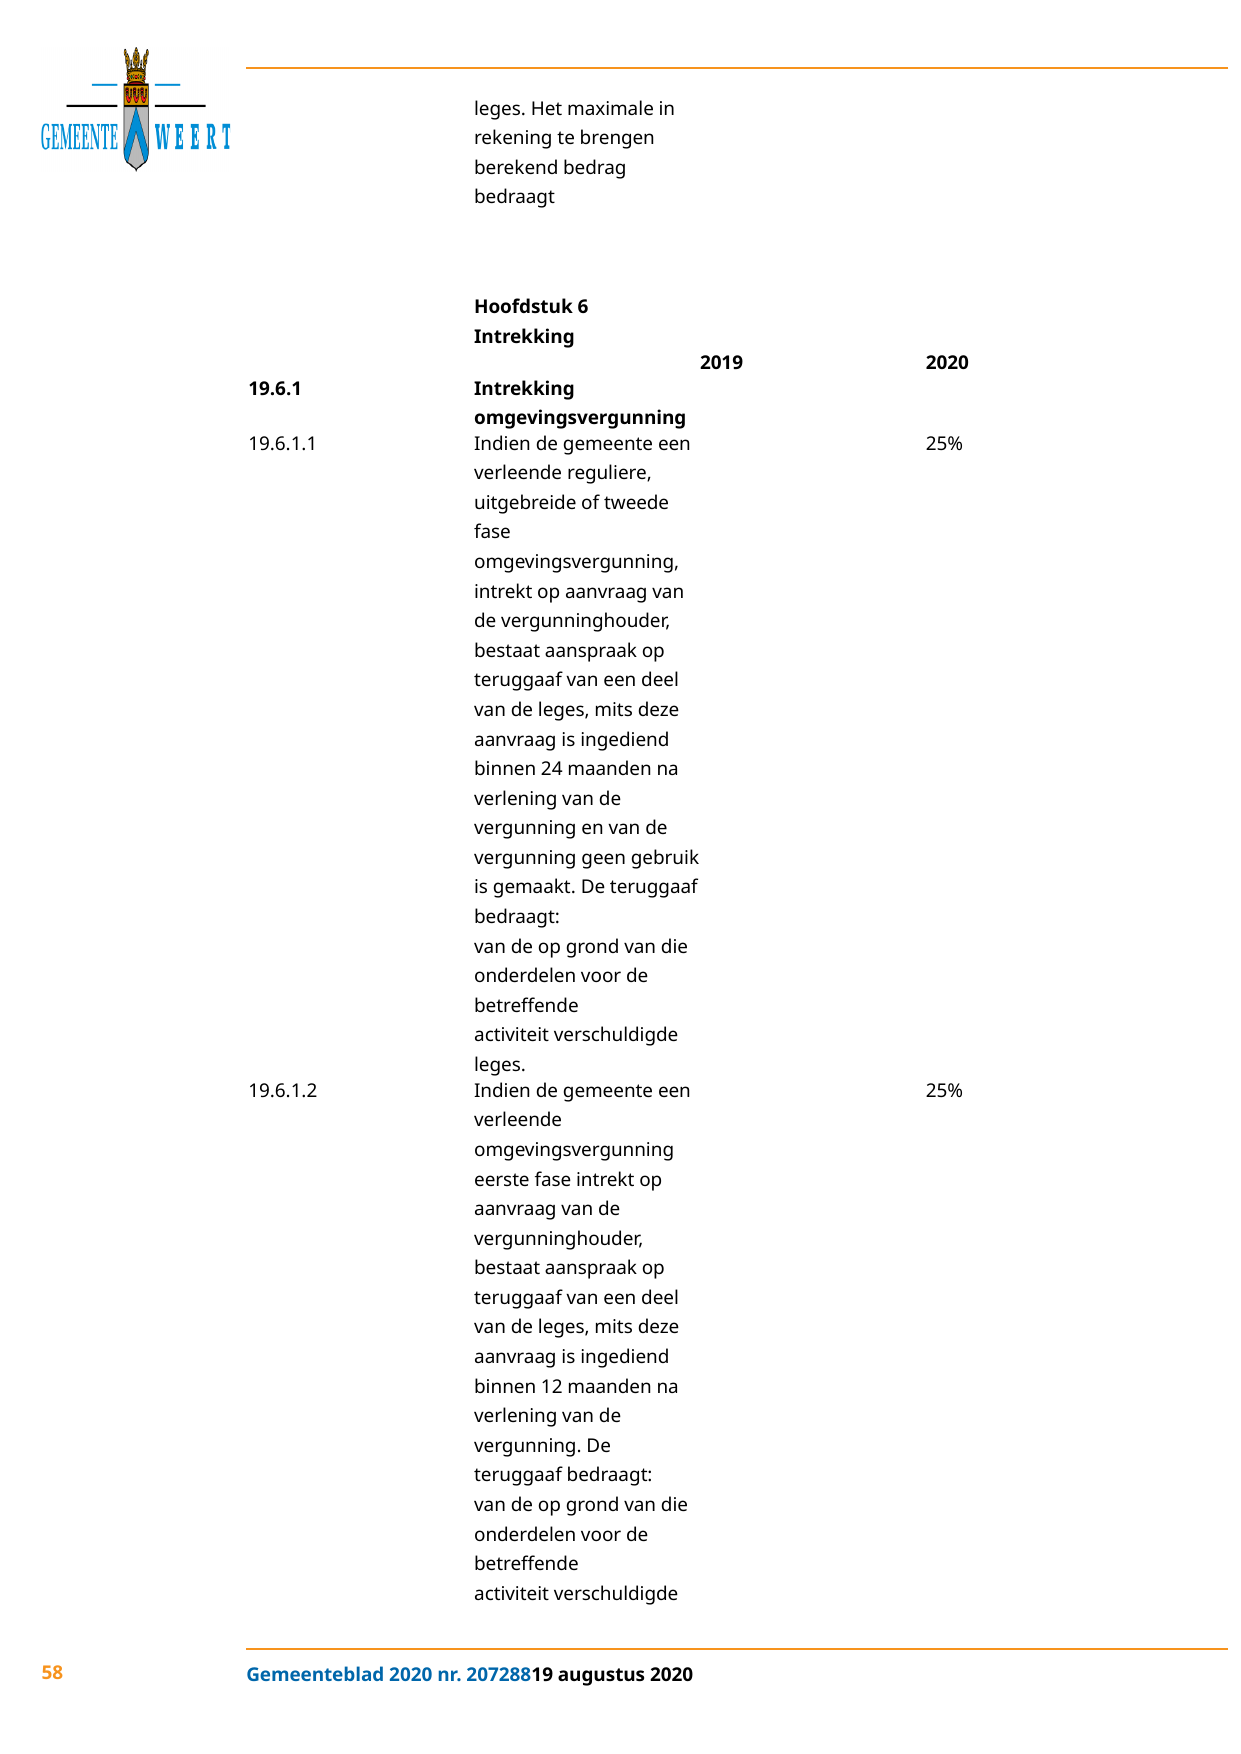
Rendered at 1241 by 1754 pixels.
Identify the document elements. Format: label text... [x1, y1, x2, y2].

table_cell 25% [926, 430, 1152, 1077]
table_cell [926, 209, 1152, 235]
picture [41, 47, 231, 172]
table_cell 19.6.1.2 [248, 1077, 474, 1606]
table_cell [700, 1077, 926, 1606]
table_cell [248, 349, 474, 375]
table_cell [248, 209, 474, 235]
table_cell [474, 209, 700, 235]
table_cell [926, 375, 1152, 430]
table_cell [926, 235, 1152, 261]
table_cell 2020 [926, 349, 1152, 375]
table_header [926, 294, 1152, 349]
table_cell [474, 349, 700, 375]
table_header [700, 294, 926, 349]
table_cell 25% [926, 1077, 1152, 1606]
table_cell Indien de gemeente een verleende omgevingsvergunning eerste fase intrekt op aanvraag van de vergunninghouder, bestaat aanspraak op teruggaaf van een deel van de leges, mits deze aanvraag is ingediend binnen 12 maanden na verlening van de vergunning. De teruggaaf bedraagt: van de op grond van die onderdelen voor de betreffende activiteit verschuldigde [474, 1077, 700, 1606]
table_header [248, 294, 474, 349]
table_cell [248, 235, 474, 261]
table_cell 19.6.1.1 [248, 430, 474, 1077]
table_cell [926, 95, 1152, 209]
table_cell [700, 95, 926, 209]
table_cell leges. Het maximale in rekening te brengen berekend bedrag bedraagt [474, 95, 700, 209]
table_cell [700, 430, 926, 1077]
table_cell Indien de gemeente een verleende reguliere, uitgebreide of tweede fase omgevingsvergunning, intrekt op aanvraag van de vergunninghouder, bestaat aanspraak op teruggaaf van een deel van de leges, mits deze aanvraag is ingediend binnen 24 maanden na verlening van de vergunning en van de vergunning geen gebruik is gemaakt. De teruggaaf bedraagt: van de op grond van die onderdelen voor de betreffende activiteit verschuldigde leges. [474, 430, 700, 1077]
table_cell [700, 375, 926, 430]
table_cell [248, 95, 474, 209]
table_cell 2019 [700, 349, 926, 375]
table_cell 19.6.1 [248, 375, 474, 430]
table_header Hoofdstuk 6 Intrekking [474, 294, 700, 349]
table_cell [700, 209, 926, 235]
table_cell [700, 235, 926, 261]
table_cell Intrekking omgevingsvergunning [474, 375, 700, 430]
table_cell [474, 235, 700, 261]
